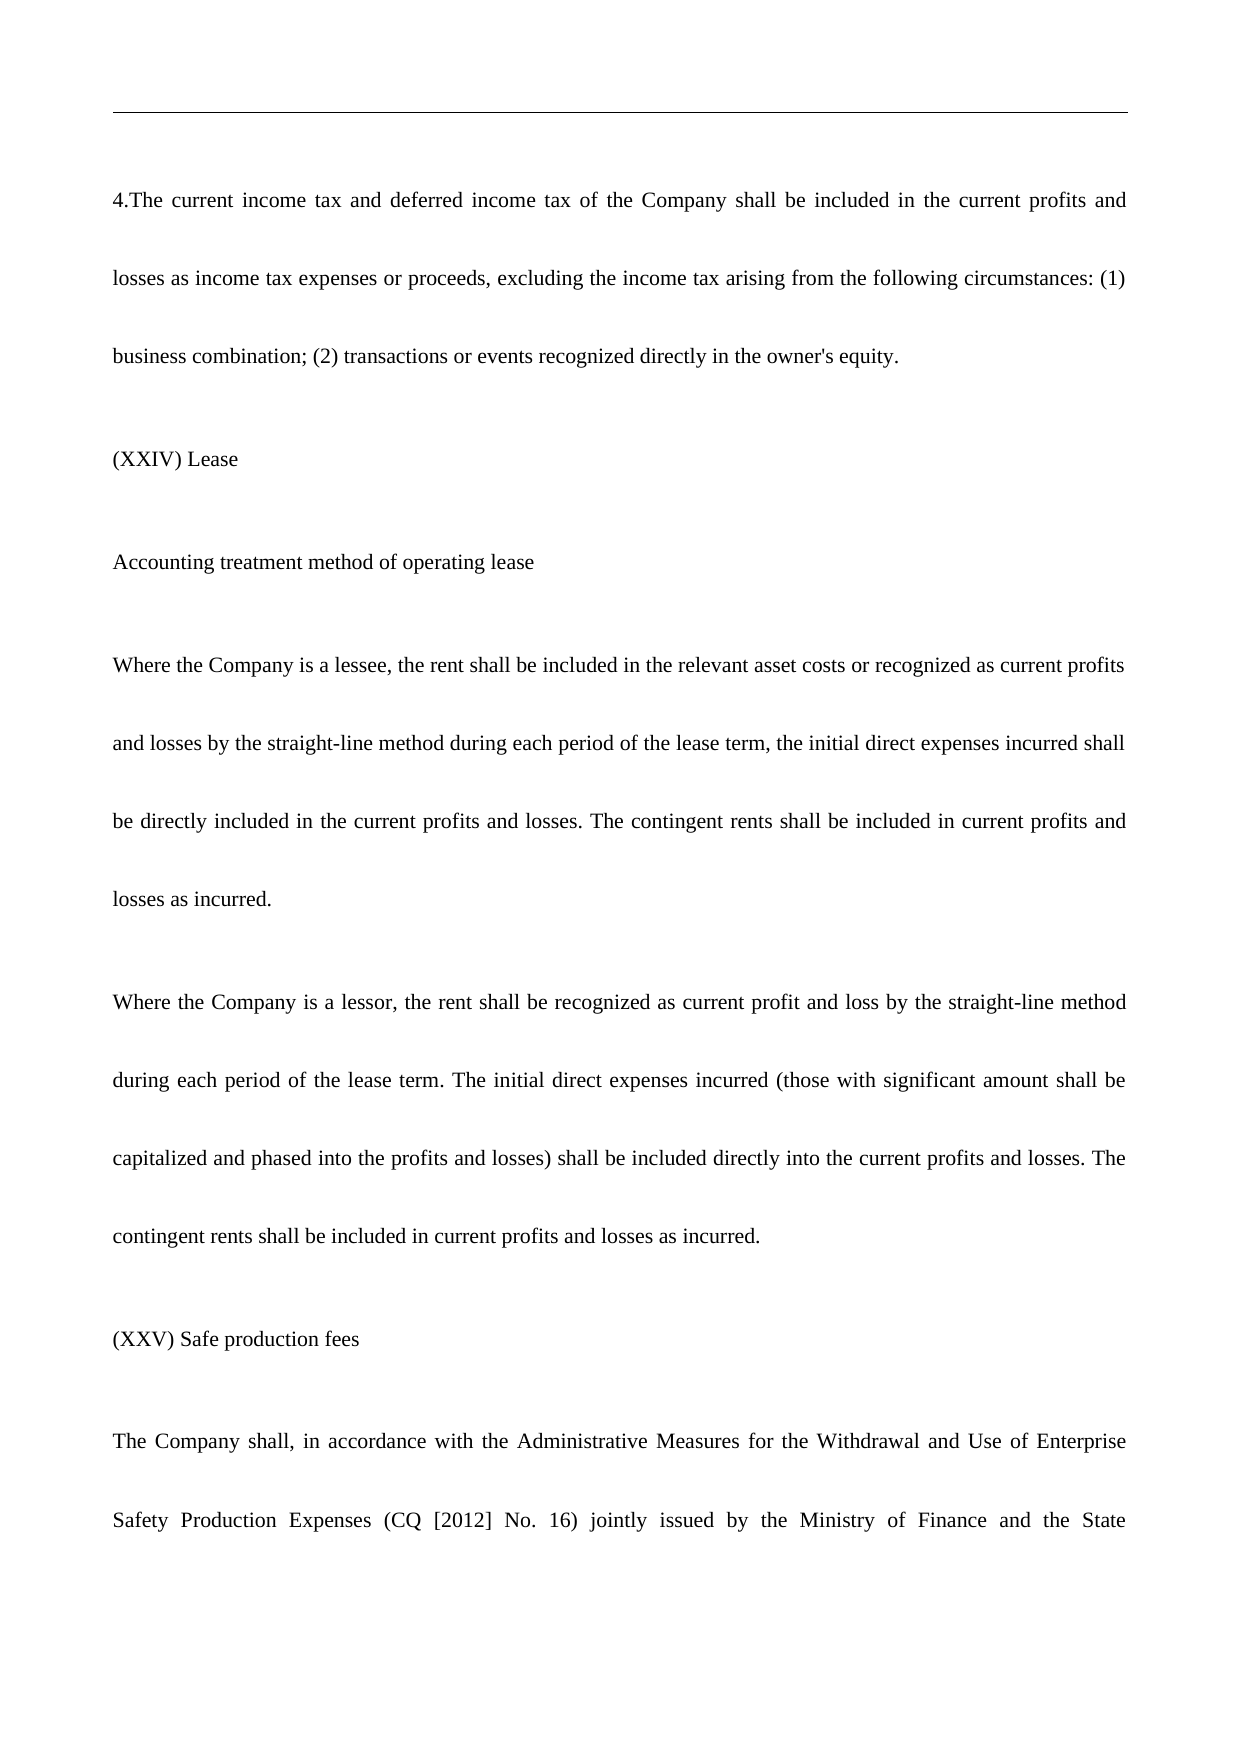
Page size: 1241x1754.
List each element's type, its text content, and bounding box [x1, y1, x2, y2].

text Where the Company is a lessee, the rent shall be included in the relevant asset costs or recognized as current profits and losses by the straight-line method during each period of the lease term, the initial direct expenses incurred shall be directly included in the current profits and losses. The contingent rents shall be included in current profits and losses as incurred. [112, 623, 1128, 919]
text Where the Company is a lessor, the rent shall be recognized as current profit and loss by the straight-line method during each period of the lease term. The initial direct expenses incurred (those with significant amount shall be capitalized and phased into the profits and losses) shall be included directly into the current profits and losses. The contingent rents shall be included in current profits and losses as incurred. [112, 960, 1128, 1257]
text The Company shall, in accordance with the Administrative Measures for the Withdrawal and Use of Enterprise Safety Production Expenses (CQ [2012] No. 16) jointly issued by the Ministry of Finance and the State [112, 1399, 1128, 1540]
text (XXIV) Lease [112, 417, 1128, 480]
text Accounting treatment method of operating lease [112, 520, 1128, 582]
text 4.The current income tax and deferred income tax of the Company shall be included in the current profits and losses as income tax expenses or proceeds, excluding the income tax arising from the following circumstances: (1) business combination; (2) transactions or events recognized directly in the owner's equity. [112, 158, 1128, 377]
text (XXV) Safe production fees [112, 1297, 1128, 1359]
